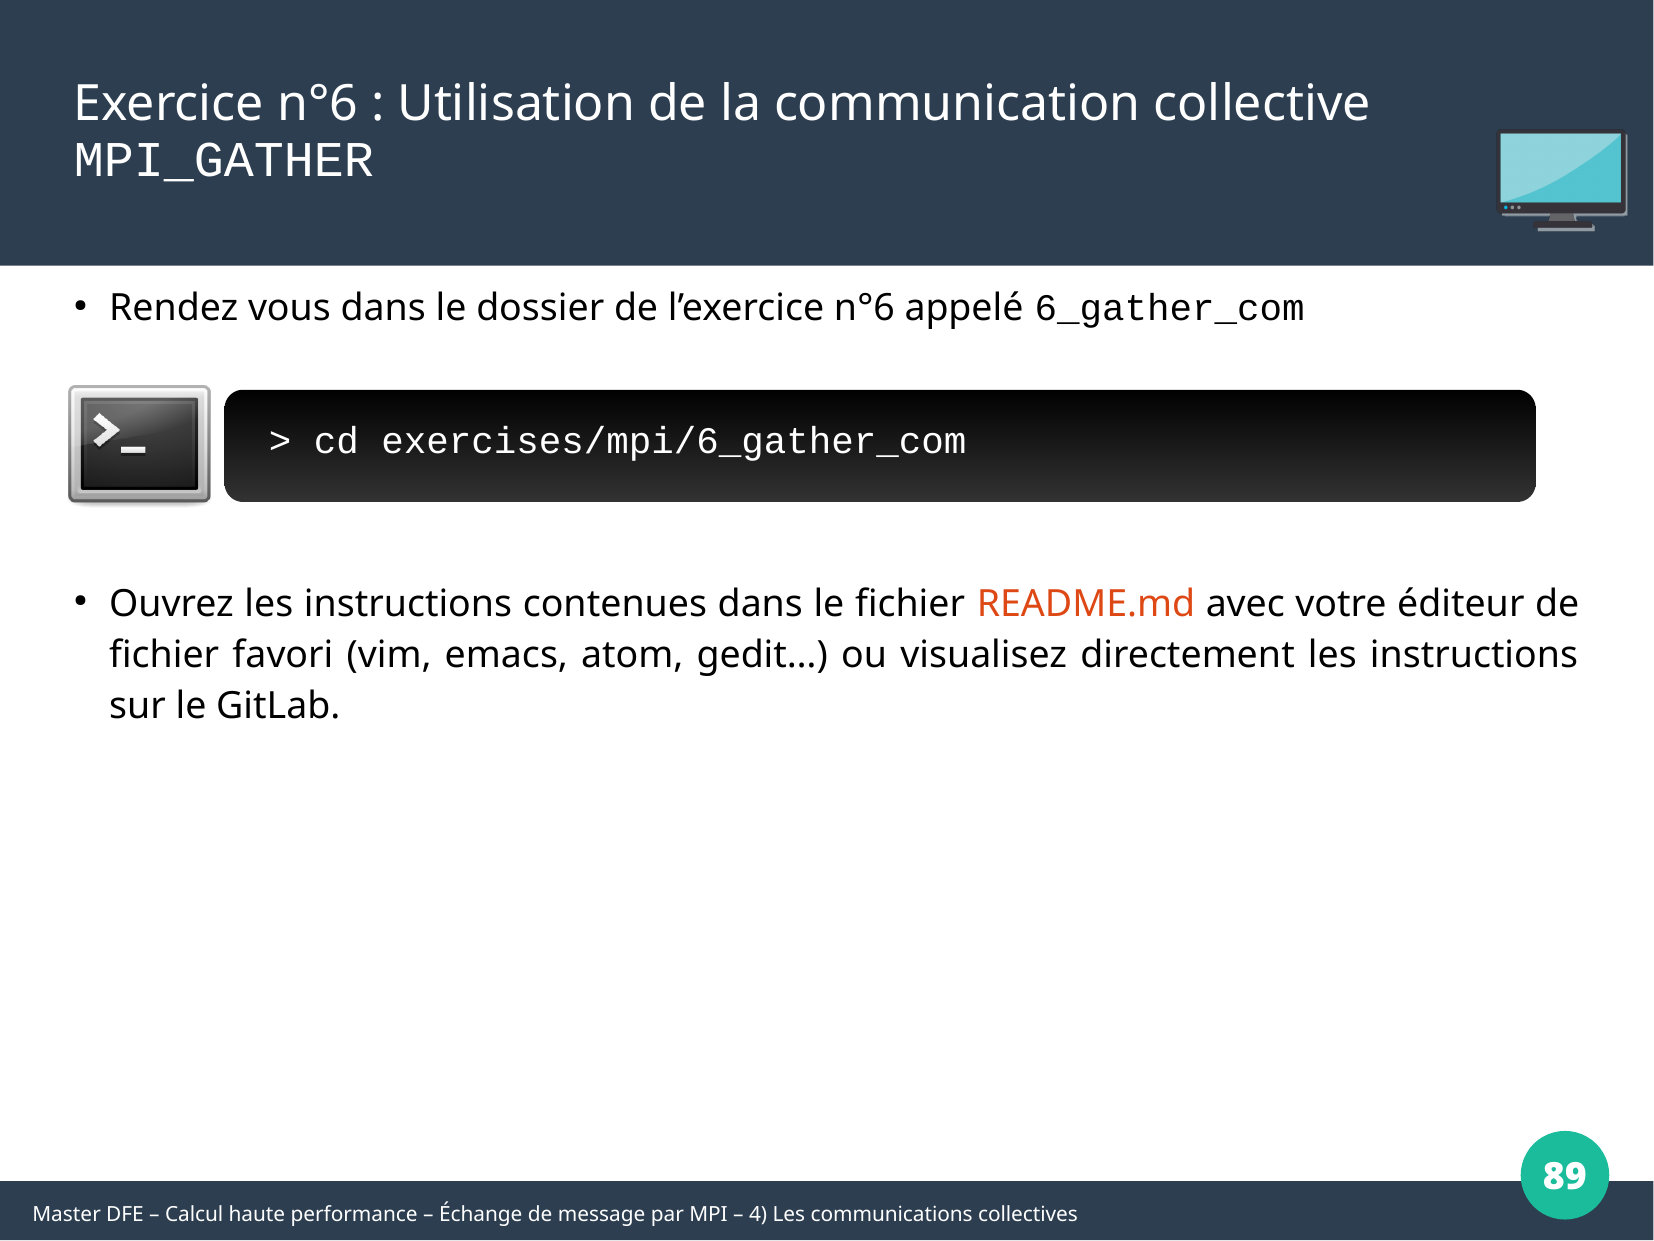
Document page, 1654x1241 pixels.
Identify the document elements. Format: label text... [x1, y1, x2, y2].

text_box Exercice n°6 : Utilisation de la communication collective MPI_GATHER [59, 59, 1477, 244]
picture [1487, 104, 1635, 253]
text_box Master DFE – Calcul haute performance – Échange de message par MPI – 4) Les communications collectives [17, 1191, 1436, 1235]
text_box [224, 389, 1536, 502]
text_box > cd exercises/mpi/6_gather_com [254, 415, 1524, 508]
text_box Rendez vous dans le dossier de l’exercice n°6 appelé 6_gather_com [59, 273, 1595, 367]
text_box Ouvrez les instructions contenues dans le fichier README.md avec votre éditeur de fichier favori (vim, emacs, atom, gedit…) ou visualisez directement les instructions sur le GitLab. [59, 568, 1595, 737]
picture [65, 385, 213, 508]
